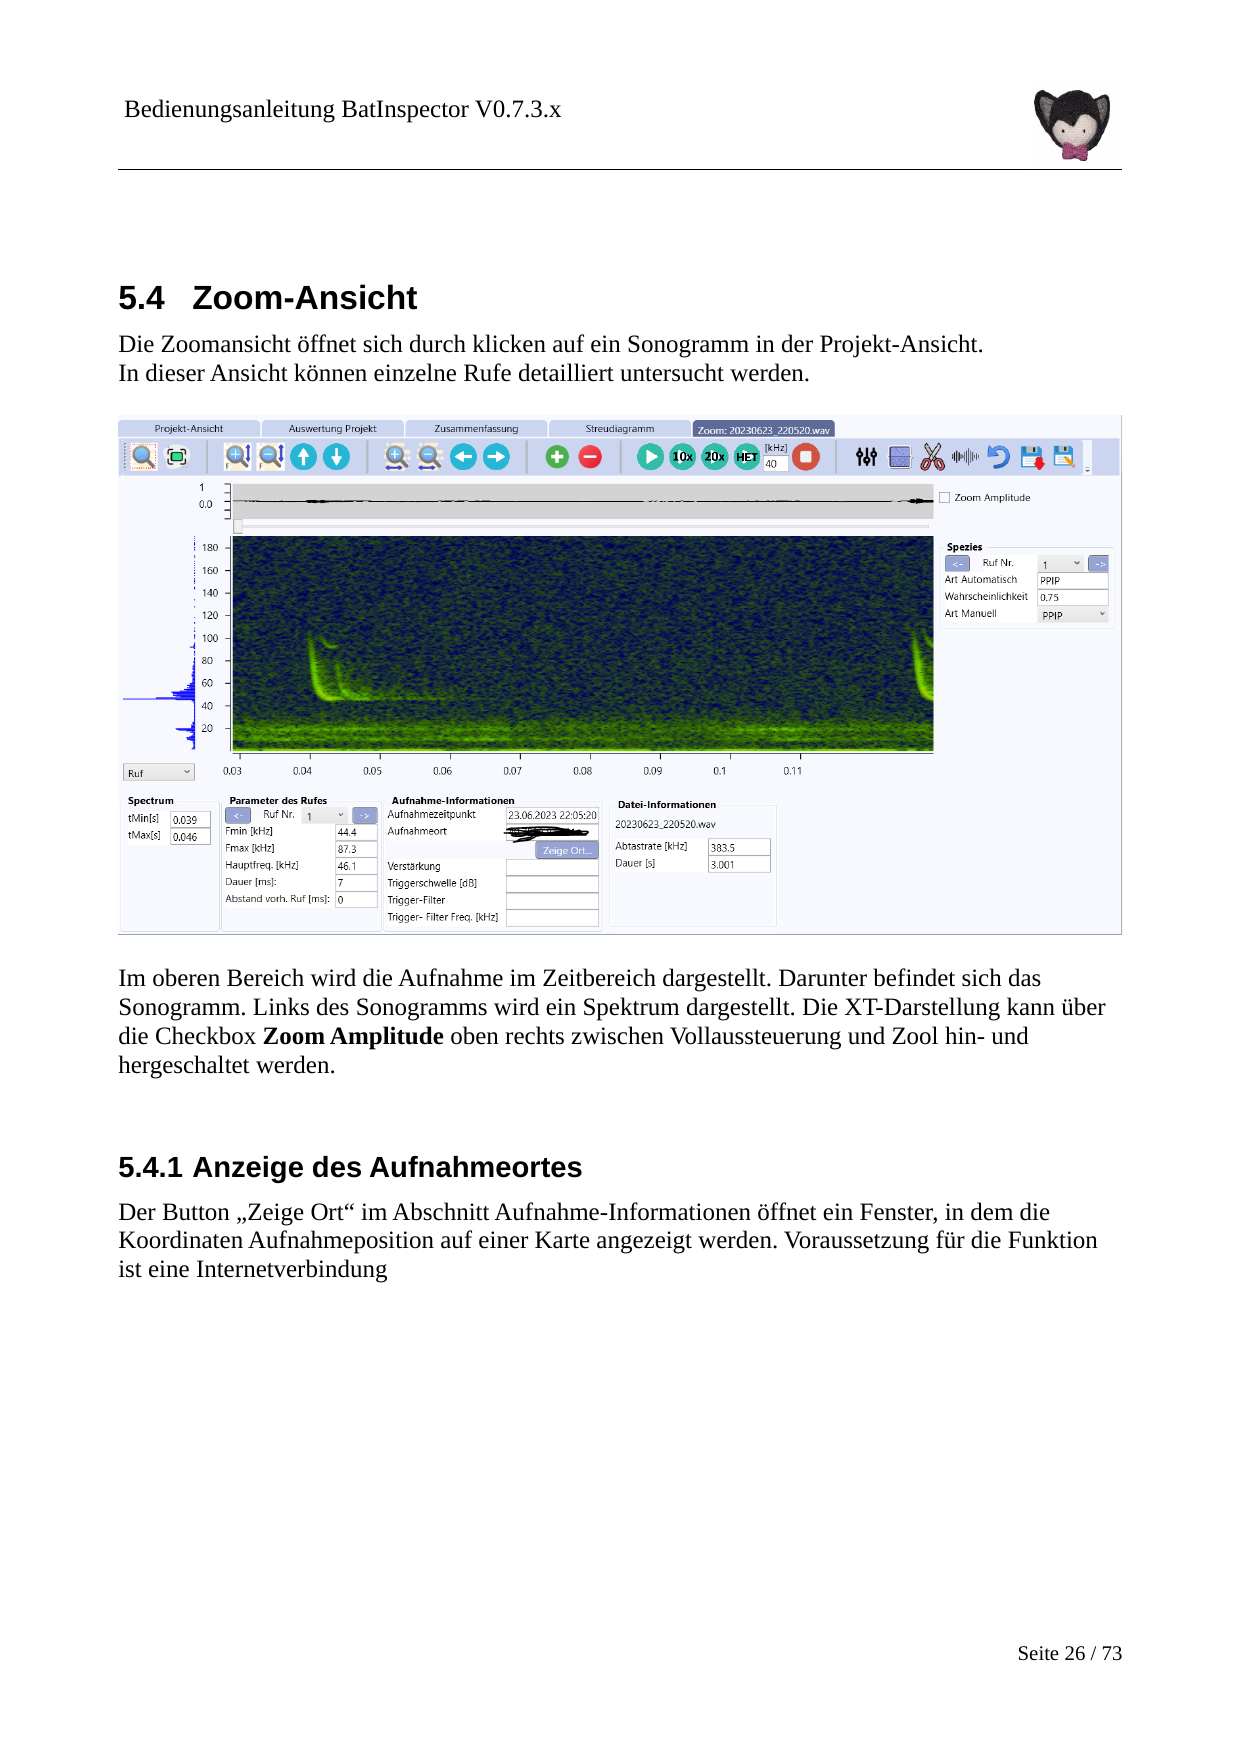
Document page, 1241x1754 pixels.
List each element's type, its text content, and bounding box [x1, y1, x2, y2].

text Die Zoomansicht öffnet sich durch klicken auf ein Sonogramm in der Projekt-Ansicht. [118, 329, 1122, 358]
picture [118, 415, 1123, 935]
subtitle Zoom-Ansicht [118, 278, 1122, 316]
subtitle Anzeige des Aufnahmeortes [118, 1151, 1122, 1184]
text In dieser Ansicht können einzelne Rufe detailliert untersucht werden. [118, 358, 1122, 386]
text Im oberen Bereich wird die Aufnahme im Zeitbereich dargestellt. Darunter befindet sich das Sonogramm. Links des Sonogramms wird ein Spektrum dargestellt. Die XT-Darstellung kann über die Checkbox Zoom Amplitude oben rechts zwischen Vollaussteuerung und Zool hin- und hergeschaltet werden. [118, 963, 1122, 1078]
text Der Button „Zeige Ort“ im Abschnitt Aufnahme-Informationen öffnet ein Fenster, in dem die Koordinaten Aufnahmeposition auf einer Karte angezeigt werden. Voraussetzung für die Funktion ist eine Internetverbindung [118, 1197, 1122, 1283]
picture [1030, 80, 1119, 169]
